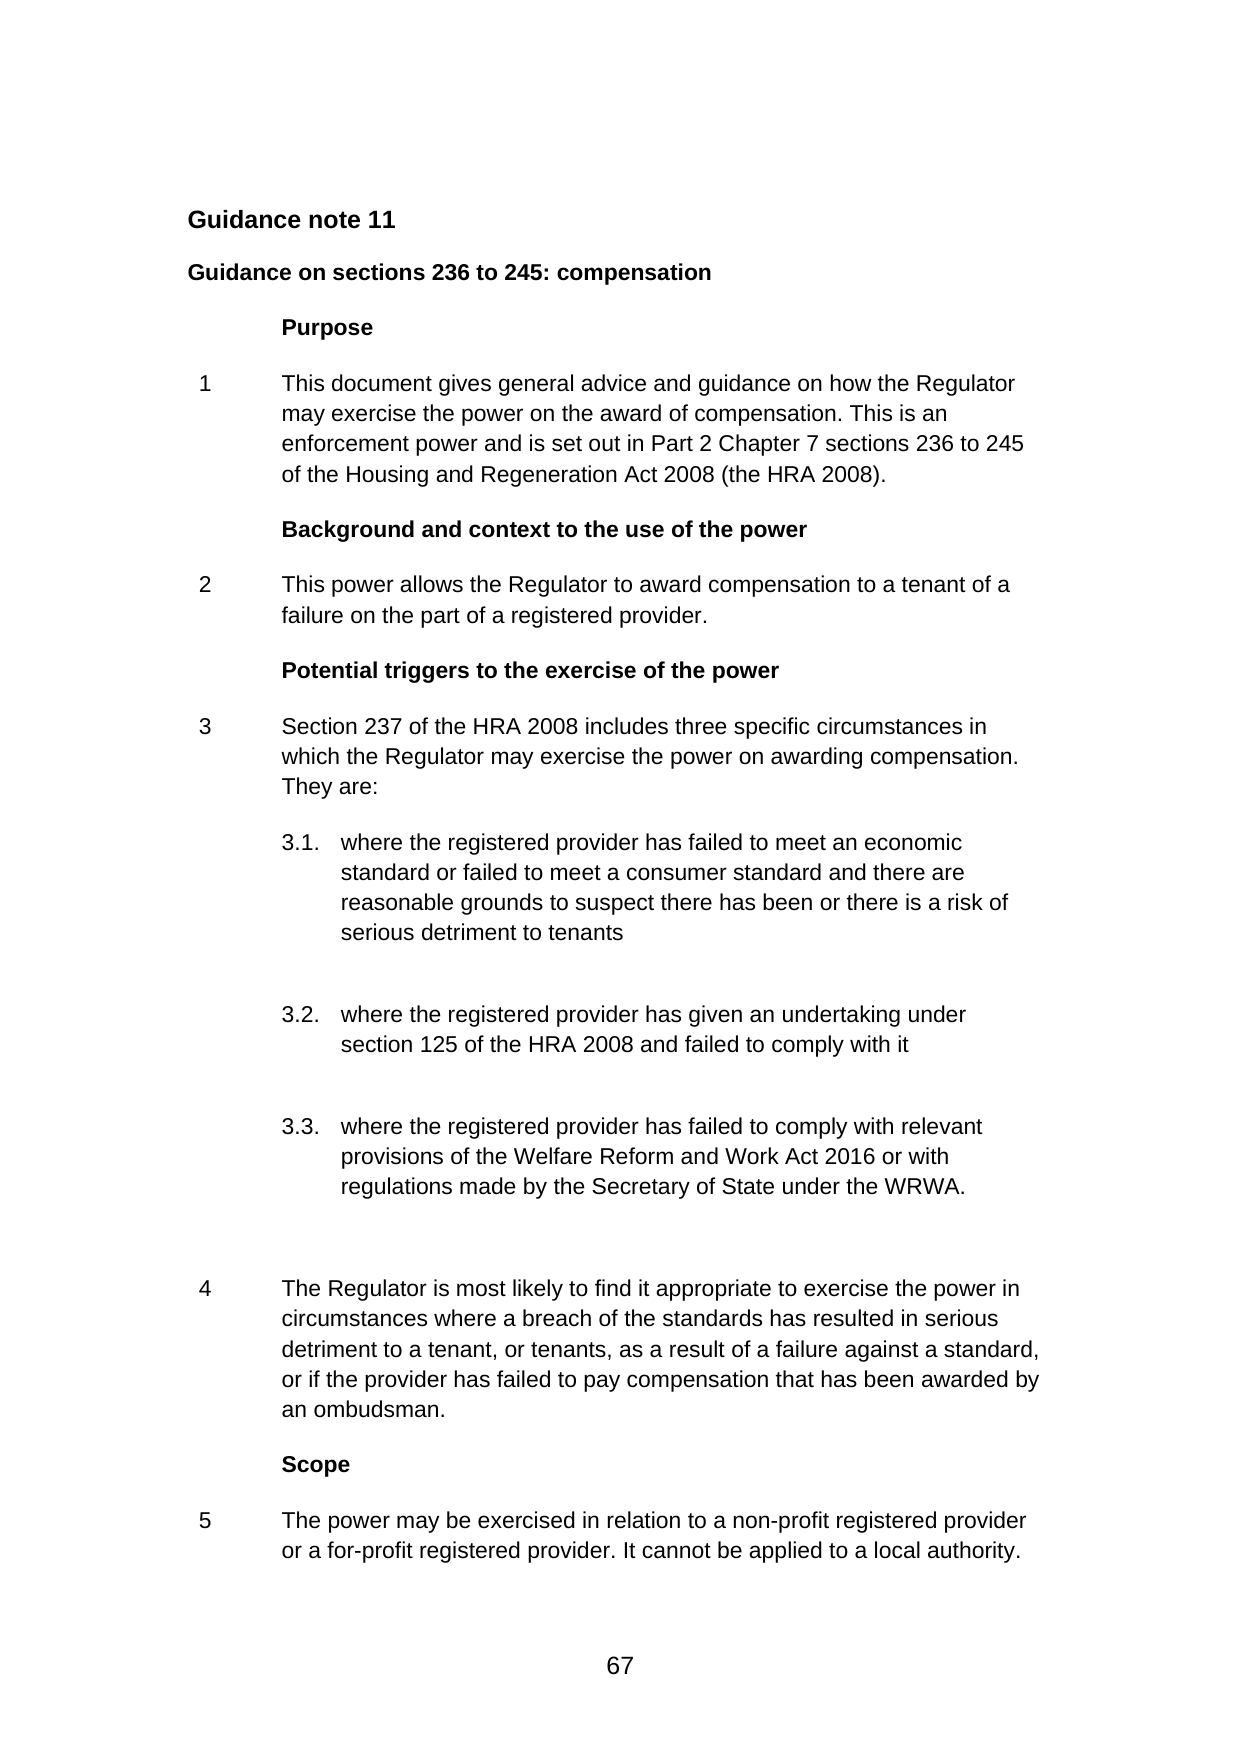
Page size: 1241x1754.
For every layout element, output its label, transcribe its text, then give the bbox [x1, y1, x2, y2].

table_cell Section 237 of the HRA 2008 includes three specific circumstances in which the Regulator may exercise the power on awarding compensation. They are: where the registered provider has failed to meet an economic standard or failed to meet a consumer standard and there are reasonable grounds to suspect there has been or there is a risk of serious detriment to tenants where the registered provider has given an undertaking under section 125 of the HRA 2008 and failed to comply with it where the registered provider has failed to comply with relevant provisions of the Welfare Reform and Work Act 2016 or with regulations made by the Secretary of State under the WRWA. [270, 713, 1053, 1275]
table_cell 4 [187, 1275, 270, 1451]
table_cell [187, 516, 270, 571]
table_cell [187, 657, 270, 713]
table_cell The power may be exercised in relation to a non-profit registered provider or a for-profit registered provider. It cannot be applied to a local authority. [270, 1507, 1053, 1592]
table_cell This document gives general advice and guidance on how the Regulator may exercise the power on the award of compensation. This is an enforcement power and is set out in Part 2 Chapter 7 sections 236 to 245 of the Housing and Regeneration Act 2008 (the HRA 2008). [270, 370, 1053, 516]
text Guidance note 11 [187, 205, 1053, 234]
table_cell The Regulator is most likely to find it appropriate to exercise the power in circumstances where a breach of the standards has resulted in serious detriment to a tenant, or tenants, as a result of a failure against a standard, or if the provider has failed to pay compensation that has been awarded by an ombudsman. [270, 1275, 1053, 1451]
table_cell Scope [270, 1451, 1053, 1507]
table_cell 5 [187, 1507, 270, 1592]
table_cell Potential triggers to the exercise of the power [270, 657, 1053, 713]
table_header Purpose [270, 314, 1053, 370]
table_cell 3 [187, 713, 270, 1275]
table_cell 1 [187, 370, 270, 516]
text Guidance on sections 236 to 245: compensation [187, 259, 1053, 285]
table_cell [187, 1451, 270, 1507]
table_cell This power allows the Regulator to award compensation to a tenant of a failure on the part of a registered provider. [270, 571, 1053, 657]
table_cell 2 [187, 571, 270, 657]
table_cell Background and context to the use of the power [270, 516, 1053, 571]
table_header [187, 314, 270, 370]
